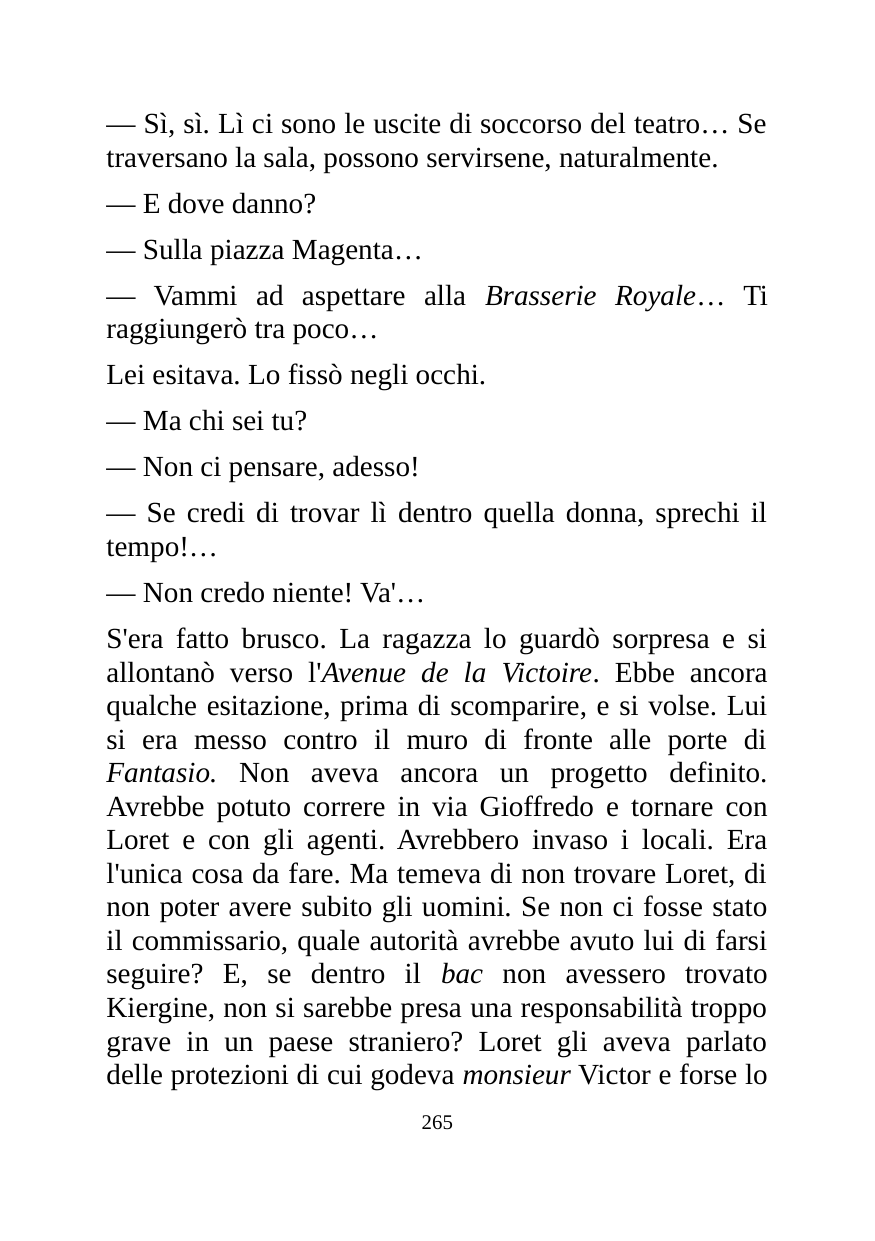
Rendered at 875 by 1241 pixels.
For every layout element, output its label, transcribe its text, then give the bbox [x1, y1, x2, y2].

text — Se credi di trovar lì dentro quella donna, sprechi il tempo!… [106, 496, 768, 563]
text — Sì, sì. Lì ci sono le uscite di soccorso del teatro… Se traversano la sala, possono servirsene, naturalmente. [106, 106, 768, 173]
text — Non credo niente! Va'… [106, 575, 768, 609]
text S'era fatto brusco. La ragazza lo guardò sorpresa e si allontanò verso l'Avenue de la Victoire. Ebbe ancora qualche esitazione, prima di scomparire, e si volse. Lui si era messo contro il muro di fronte alle porte di Fantasio. Non aveva ancora un progetto definito. Avrebbe potuto correre in via Gioffredo e tornare con Loret e con gli agenti. Avrebbero invaso i locali. Era l'unica cosa da fare. Ma temeva di non trovare Loret, di non poter avere subito gli uomini. Se non ci fosse stato il commissario, quale autorità avrebbe avuto lui di farsi seguire? E, se dentro il bac non avessero trovato Kiergine, non si sarebbe presa una responsabilità troppo grave in un paese straniero? Loret gli aveva parlato delle protezioni di cui godeva monsieur Victor e forse lo [106, 621, 768, 1091]
text — Vammi ad aspettare alla Brasserie Royale… Ti raggiungerò tra poco… [106, 278, 768, 345]
text Lei esitava. Lo fissò negli occhi. [106, 357, 768, 391]
text — Sulla piazza Magenta… [106, 232, 768, 265]
text — Ma chi sei tu? [106, 403, 768, 437]
text — E dove danno? [106, 186, 768, 219]
text — Non ci pensare, adesso! [106, 449, 768, 483]
